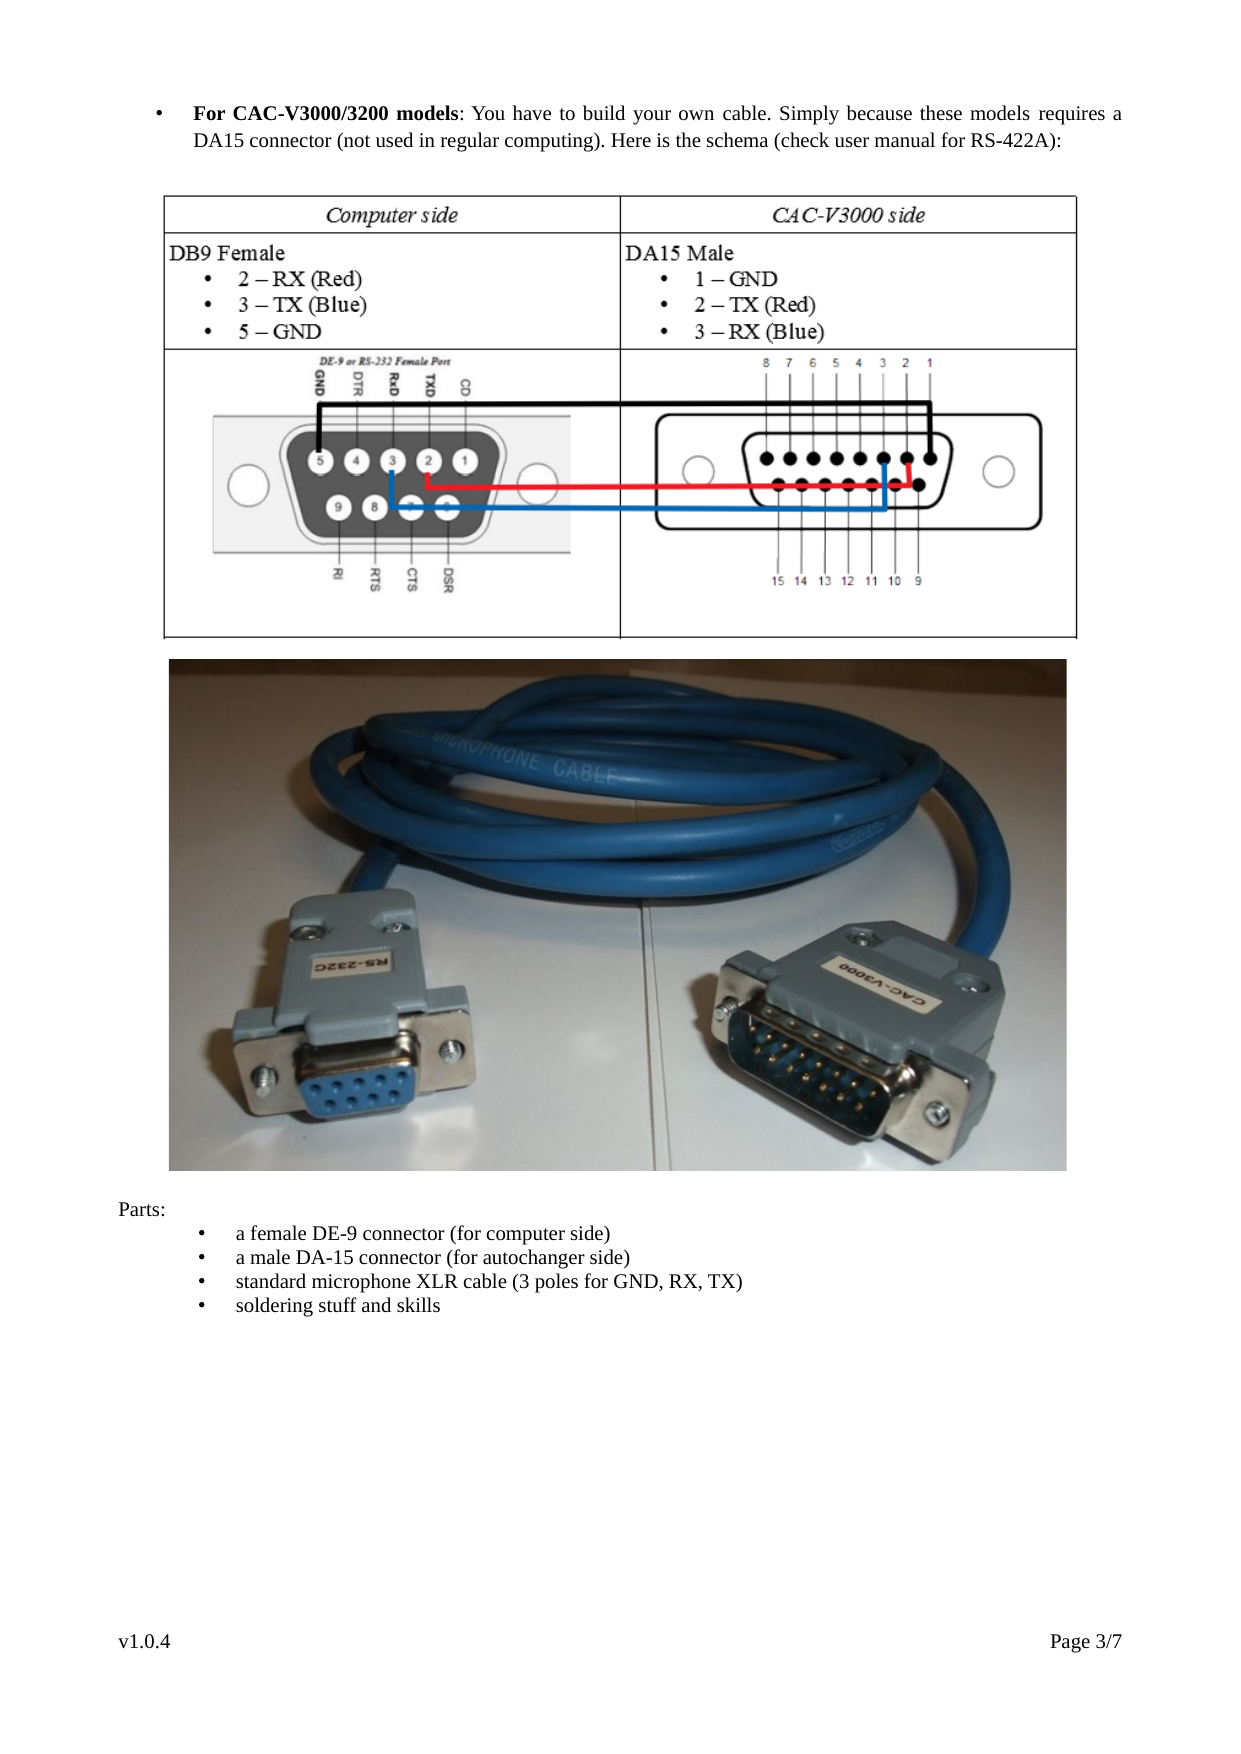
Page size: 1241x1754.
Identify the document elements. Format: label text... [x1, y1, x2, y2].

list For CAC-V3000/3200 models: You have to build your own cable. Simply because these models requires a DA15 connector (not used in regular computing). Here is the schema (check user manual for RS-422A): [156, 100, 1122, 152]
list a female DE-9 connector (for computer side) [198, 1221, 1122, 1245]
list standard microphone XLR cable (3 poles for GND, RX, TX) [198, 1269, 1122, 1293]
list a male DA-15 connector (for autochanger side) [198, 1245, 1122, 1269]
text Parts: [118, 1197, 1122, 1221]
picture [149, 185, 1092, 1171]
list soldering stuff and skills [198, 1293, 1122, 1317]
